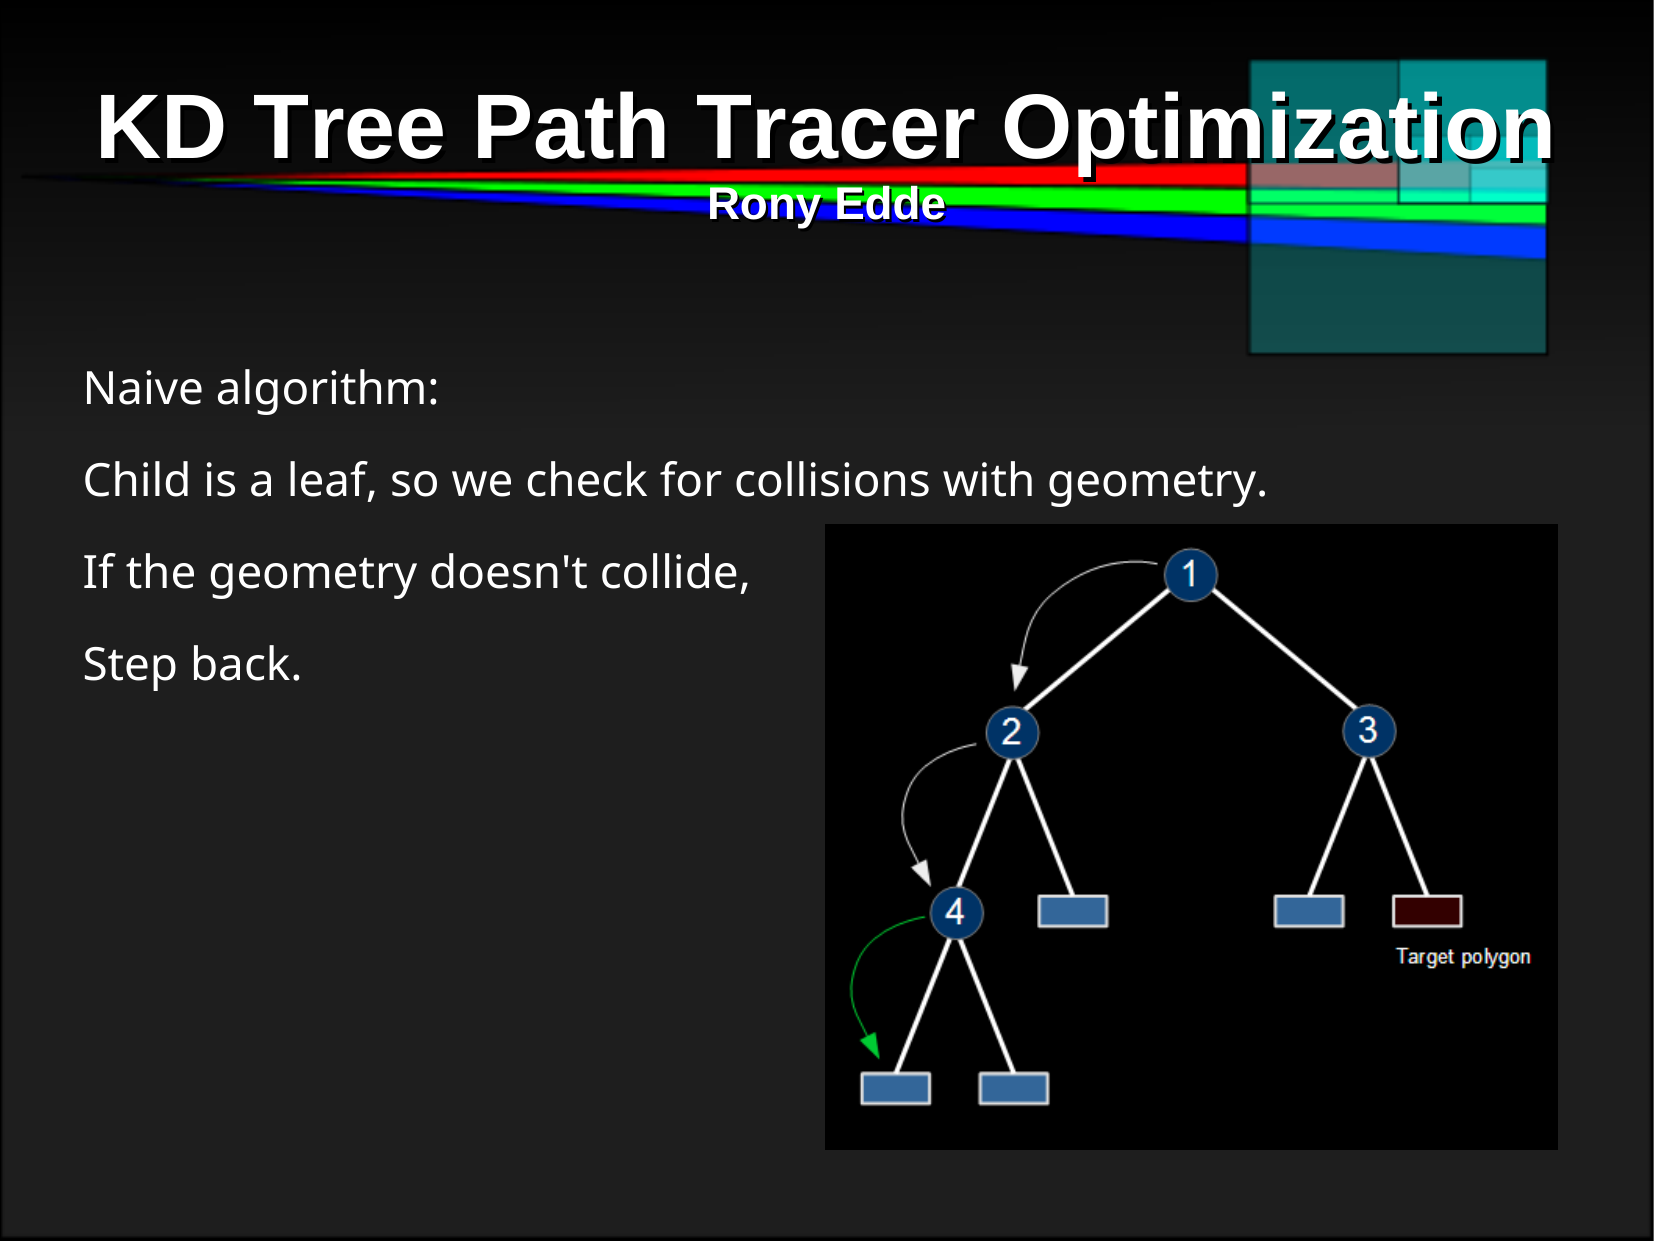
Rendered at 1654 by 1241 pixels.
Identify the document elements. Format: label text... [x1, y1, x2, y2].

title KD Tree Path Tracer Optimization Rony Edde [82, 56, 1571, 250]
picture [0, 0, 1654, 1241]
list Naive algorithm: Child is a leaf, so we check for collisions with geometry. If the geometry doesn't collide, Step back. [82, 355, 1571, 1058]
